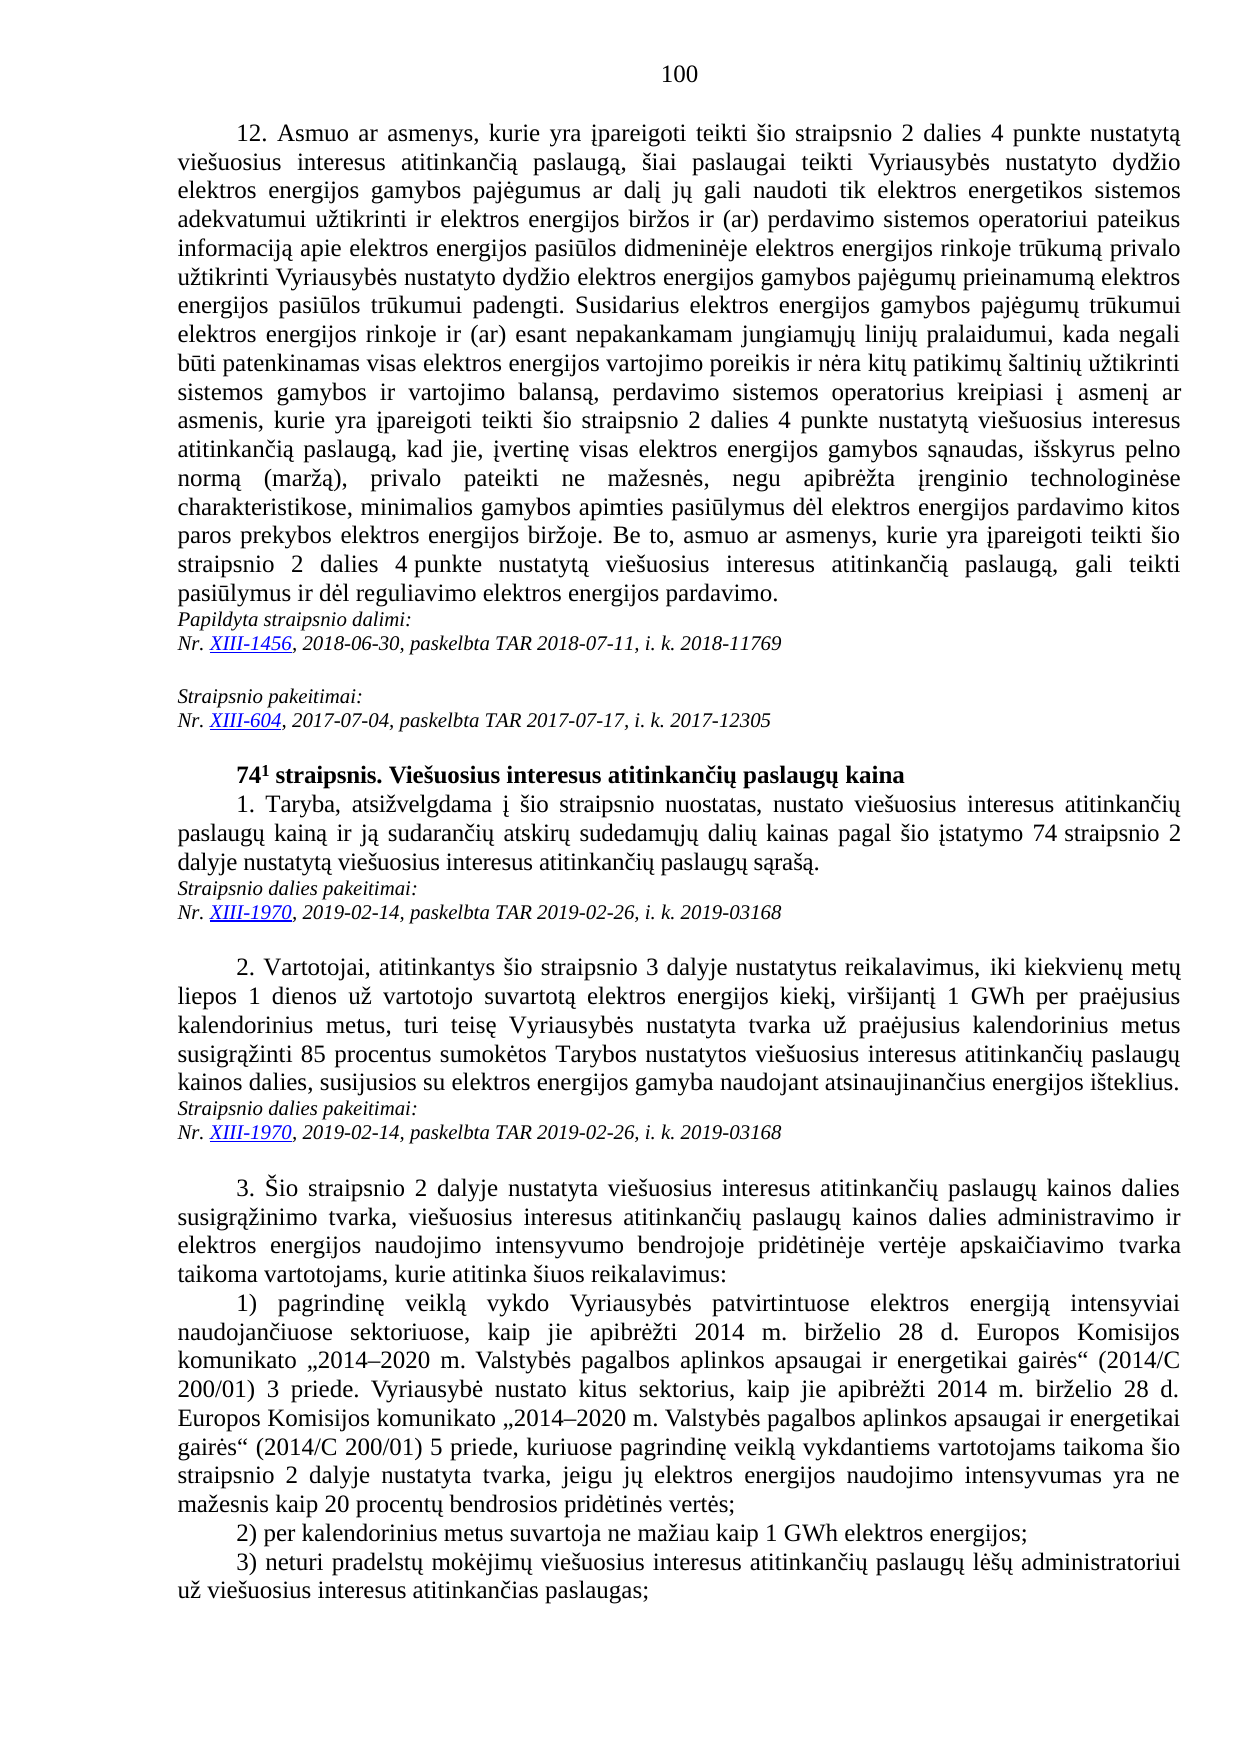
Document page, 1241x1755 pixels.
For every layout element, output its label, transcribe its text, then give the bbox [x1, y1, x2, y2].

text Straipsnio pakeitimai: [177, 684, 1181, 708]
text Nr. XIII-1970, 2019-02-14, paskelbta TAR 2019-02-26, i. k. 2019-03168 [177, 900, 1181, 924]
text 1. Taryba, atsižvelgdama į šio straipsnio nuostatas, nustato viešuosius interesus atitinkančių paslaugų kainą ir ją sudarančių atskirų sudedamųjų dalių kainas pagal šio įstatymo 74 straipsnio 2 dalyje nustatytą viešuosius interesus atitinkančių paslaugų sąrašą. [177, 789, 1181, 876]
text Papildyta straipsnio dalimi: [177, 607, 1181, 631]
text 741 straipsnis. Viešuosius interesus atitinkančių paslaugų kaina [177, 761, 1181, 789]
text 3) neturi pradelstų mokėjimų viešuosius interesus atitinkančių paslaugų lėšų administratoriui už viešuosius interesus atitinkančias paslaugas; [177, 1547, 1181, 1604]
text 2) per kalendorinius metus suvartoja ne mažiau kaip 1 GWh elektros energijos; [177, 1518, 1181, 1547]
text 1) pagrindinę veiklą vykdo Vyriausybės patvirtintuose elektros energiją intensyviai naudojančiuose sektoriuose, kaip jie apibrėžti 2014 m. birželio 28 d. Europos Komisijos komunikato „2014–2020 m. Valstybės pagalbos aplinkos apsaugai ir energetikai gairės“ (2014/C 200/01) 3 priede. Vyriausybė nustato kitus sektorius, kaip jie apibrėžti 2014 m. birželio 28 d. Europos Komisijos komunikato „2014–2020 m. Valstybės pagalbos aplinkos apsaugai ir energetikai gairės“ (2014/C 200/01) 5 priede, kuriuose pagrindinę veiklą vykdantiems vartotojams taikoma šio straipsnio 2 dalyje nustatyta tvarka, jeigu jų elektros energijos naudojimo intensyvumas yra ne mažesnis kaip 20 procentų bendrosios pridėtinės vertės; [177, 1288, 1181, 1518]
text Straipsnio dalies pakeitimai: [177, 876, 1181, 900]
text Nr. XIII-1970, 2019-02-14, paskelbta TAR 2019-02-26, i. k. 2019-03168 [177, 1120, 1181, 1144]
text Straipsnio dalies pakeitimai: [177, 1096, 1181, 1120]
text 3. Šio straipsnio 2 dalyje nustatyta viešuosius interesus atitinkančių paslaugų kainos dalies susigrąžinimo tvarka, viešuosius interesus atitinkančių paslaugų kainos dalies administravimo ir elektros energijos naudojimo intensyvumo bendrojoje pridėtinėje vertėje apskaičiavimo tvarka taikoma vartotojams, kurie atitinka šiuos reikalavimus: [177, 1173, 1181, 1288]
text Nr. XIII-604, 2017-07-04, paskelbta TAR 2017-07-17, i. k. 2017-12305 [177, 708, 1181, 732]
text 12. Asmuo ar asmenys, kurie yra įpareigoti teikti šio straipsnio 2 dalies 4 punkte nustatytą viešuosius interesus atitinkančią paslaugą, šiai paslaugai teikti Vyriausybės nustatyto dydžio elektros energijos gamybos pajėgumus ar dalį jų gali naudoti tik elektros energetikos sistemos adekvatumui užtikrinti ir elektros energijos biržos ir (ar) perdavimo sistemos operatoriui pateikus informaciją apie elektros energijos pasiūlos didmeninėje elektros energijos rinkoje trūkumą privalo užtikrinti Vyriausybės nustatyto dydžio elektros energijos gamybos pajėgumų prieinamumą elektros energijos pasiūlos trūkumui padengti. Susidarius elektros energijos gamybos pajėgumų trūkumui elektros energijos rinkoje ir (ar) esant nepakankamam jungiamųjų linijų pralaidumui, kada negali būti patenkinamas visas elektros energijos vartojimo poreikis ir nėra kitų patikimų šaltinių užtikrinti sistemos gamybos ir vartojimo balansą, perdavimo sistemos operatorius kreipiasi į asmenį ar asmenis, kurie yra įpareigoti teikti šio straipsnio 2 dalies 4 punkte nustatytą viešuosius interesus atitinkančią paslaugą, kad jie, įvertinę visas elektros energijos gamybos sąnaudas, išskyrus pelno normą (maržą), privalo pateikti ne mažesnės, negu apibrėžta įrenginio technologinėse charakteristikose, minimalios gamybos apimties pasiūlymus dėl elektros energijos pardavimo kitos paros prekybos elektros energijos biržoje. Be to, asmuo ar asmenys, kurie yra įpareigoti teikti šio straipsnio 2 dalies 4 punkte nustatytą viešuosius interesus atitinkančią paslaugą, gali teikti pasiūlymus ir dėl reguliavimo elektros energijos pardavimo. [177, 118, 1181, 607]
text Nr. XIII-1456, 2018-06-30, paskelbta TAR 2018-07-11, i. k. 2018-11769 [177, 631, 1181, 655]
text 2. Vartotojai, atitinkantys šio straipsnio 3 dalyje nustatytus reikalavimus, iki kiekvienų metų liepos 1 dienos už vartotojo suvartotą elektros energijos kiekį, viršijantį 1 GWh per praėjusius kalendorinius metus, turi teisę Vyriausybės nustatyta tvarka už praėjusius kalendorinius metus susigrąžinti 85 procentus sumokėtos Tarybos nustatytos viešuosius interesus atitinkančių paslaugų kainos dalies, susijusios su elektros energijos gamyba naudojant atsinaujinančius energijos išteklius. [177, 952, 1181, 1096]
